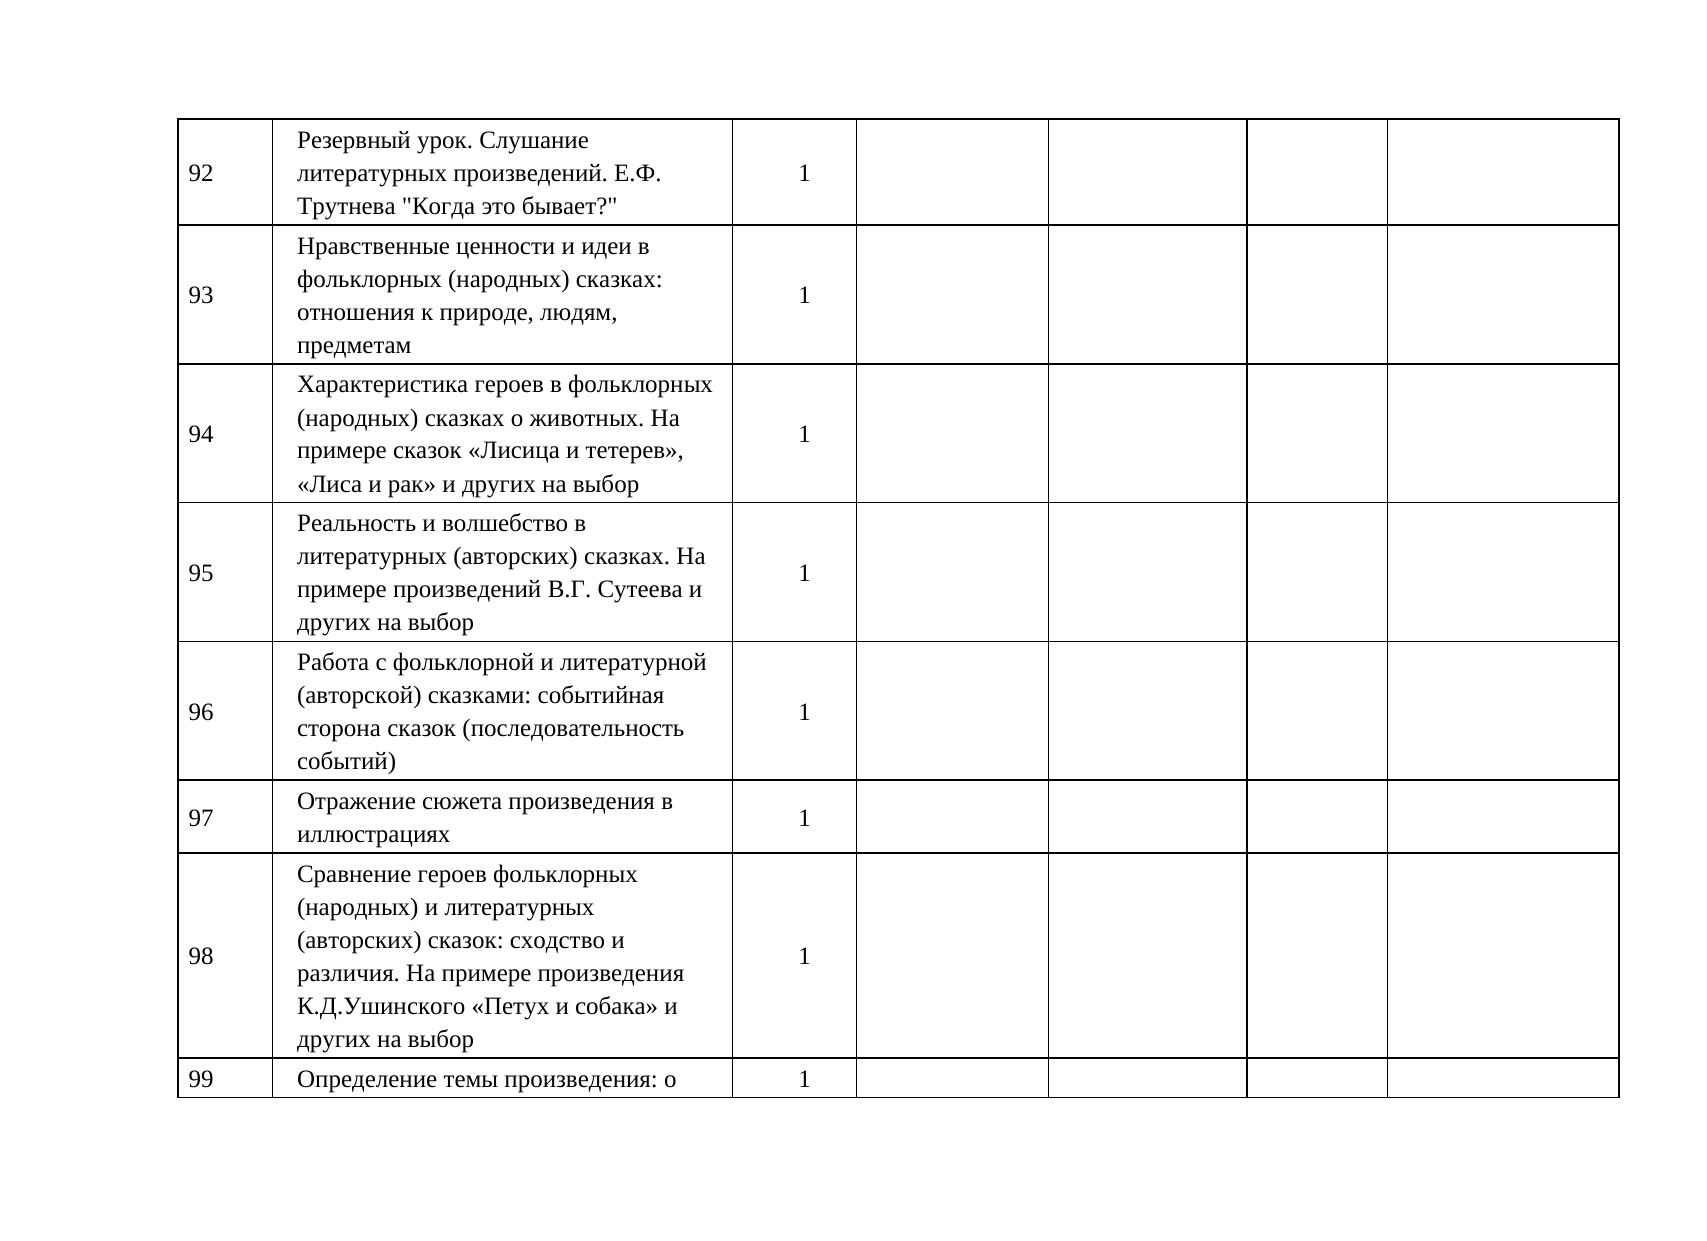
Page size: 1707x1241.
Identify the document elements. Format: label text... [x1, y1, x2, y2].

table_cell 96 [179, 642, 272, 779]
table_cell Нравственные ценности и идеи в фольклорных (народных) сказках: отношения к природе, людям, предметам [273, 226, 732, 363]
table_cell 1 [733, 226, 856, 363]
table_cell 1 [733, 503, 856, 641]
table_cell [1248, 642, 1387, 779]
table_cell [1248, 120, 1387, 224]
table_cell 95 [179, 503, 272, 641]
table_cell [857, 642, 1048, 779]
table_cell [1049, 226, 1246, 363]
table_cell Отражение сюжета произведения в иллюстрациях [273, 781, 732, 852]
table_cell 94 [179, 365, 272, 502]
table_cell 1 [733, 1059, 856, 1097]
table_cell [857, 120, 1048, 224]
table_cell 1 [733, 781, 856, 852]
table_cell [1388, 642, 1618, 779]
table_cell Определение темы произведения: о [273, 1059, 732, 1097]
table_cell [1248, 1059, 1387, 1097]
table_cell 93 [179, 226, 272, 363]
table_cell [1049, 503, 1246, 641]
table_cell 1 [733, 854, 856, 1057]
table_cell [857, 226, 1048, 363]
table_cell 1 [733, 365, 856, 502]
table_cell [1248, 781, 1387, 852]
table_cell 1 [733, 642, 856, 779]
table_cell [857, 854, 1048, 1057]
table_cell [1248, 226, 1387, 363]
table_cell [1388, 365, 1618, 502]
table_cell [1248, 854, 1387, 1057]
table_cell [857, 503, 1048, 641]
table_cell [857, 365, 1048, 502]
table_cell [1248, 365, 1387, 502]
table_cell [1049, 365, 1246, 502]
table_cell 97 [179, 781, 272, 852]
table_cell [1049, 642, 1246, 779]
table_cell [1388, 120, 1618, 224]
table_cell [1388, 503, 1618, 641]
table_cell [1388, 1059, 1618, 1097]
table_cell 92 [179, 120, 272, 224]
table_cell [857, 1059, 1048, 1097]
table_cell [1049, 1059, 1246, 1097]
table_cell Реальность и волшебство в литературных (авторских) сказках. На примере произведений В.Г. Сутеева и других на выбор [273, 503, 732, 641]
table_cell [1388, 781, 1618, 852]
table_cell 98 [179, 854, 272, 1057]
table_cell [857, 781, 1048, 852]
table_cell [1248, 503, 1387, 641]
table_cell [1049, 781, 1246, 852]
table_cell Характеристика героев в фольклорных (народных) сказках о животных. На примере сказок «Лисица и тетерев», «Лиса и рак» и других на выбор [273, 365, 732, 502]
table_cell [1049, 854, 1246, 1057]
table_cell [1049, 120, 1246, 224]
table_cell [1388, 854, 1618, 1057]
table_cell Сравнение героев фольклорных (народных) и литературных (авторских) сказок: сходство и различия. На примере произведения К.Д.Ушинского «Петух и собака» и других на выбор [273, 854, 732, 1057]
table_cell [1388, 226, 1618, 363]
table_cell 1 [733, 120, 856, 224]
table_cell Резервный урок. Слушание литературных произведений. Е.Ф. Трутнева "Когда это бывает?" [273, 120, 732, 224]
table_cell Работа с фольклорной и литературной (авторской) сказками: событийная сторона сказок (последовательность событий) [273, 642, 732, 779]
table_cell 99 [179, 1059, 272, 1097]
